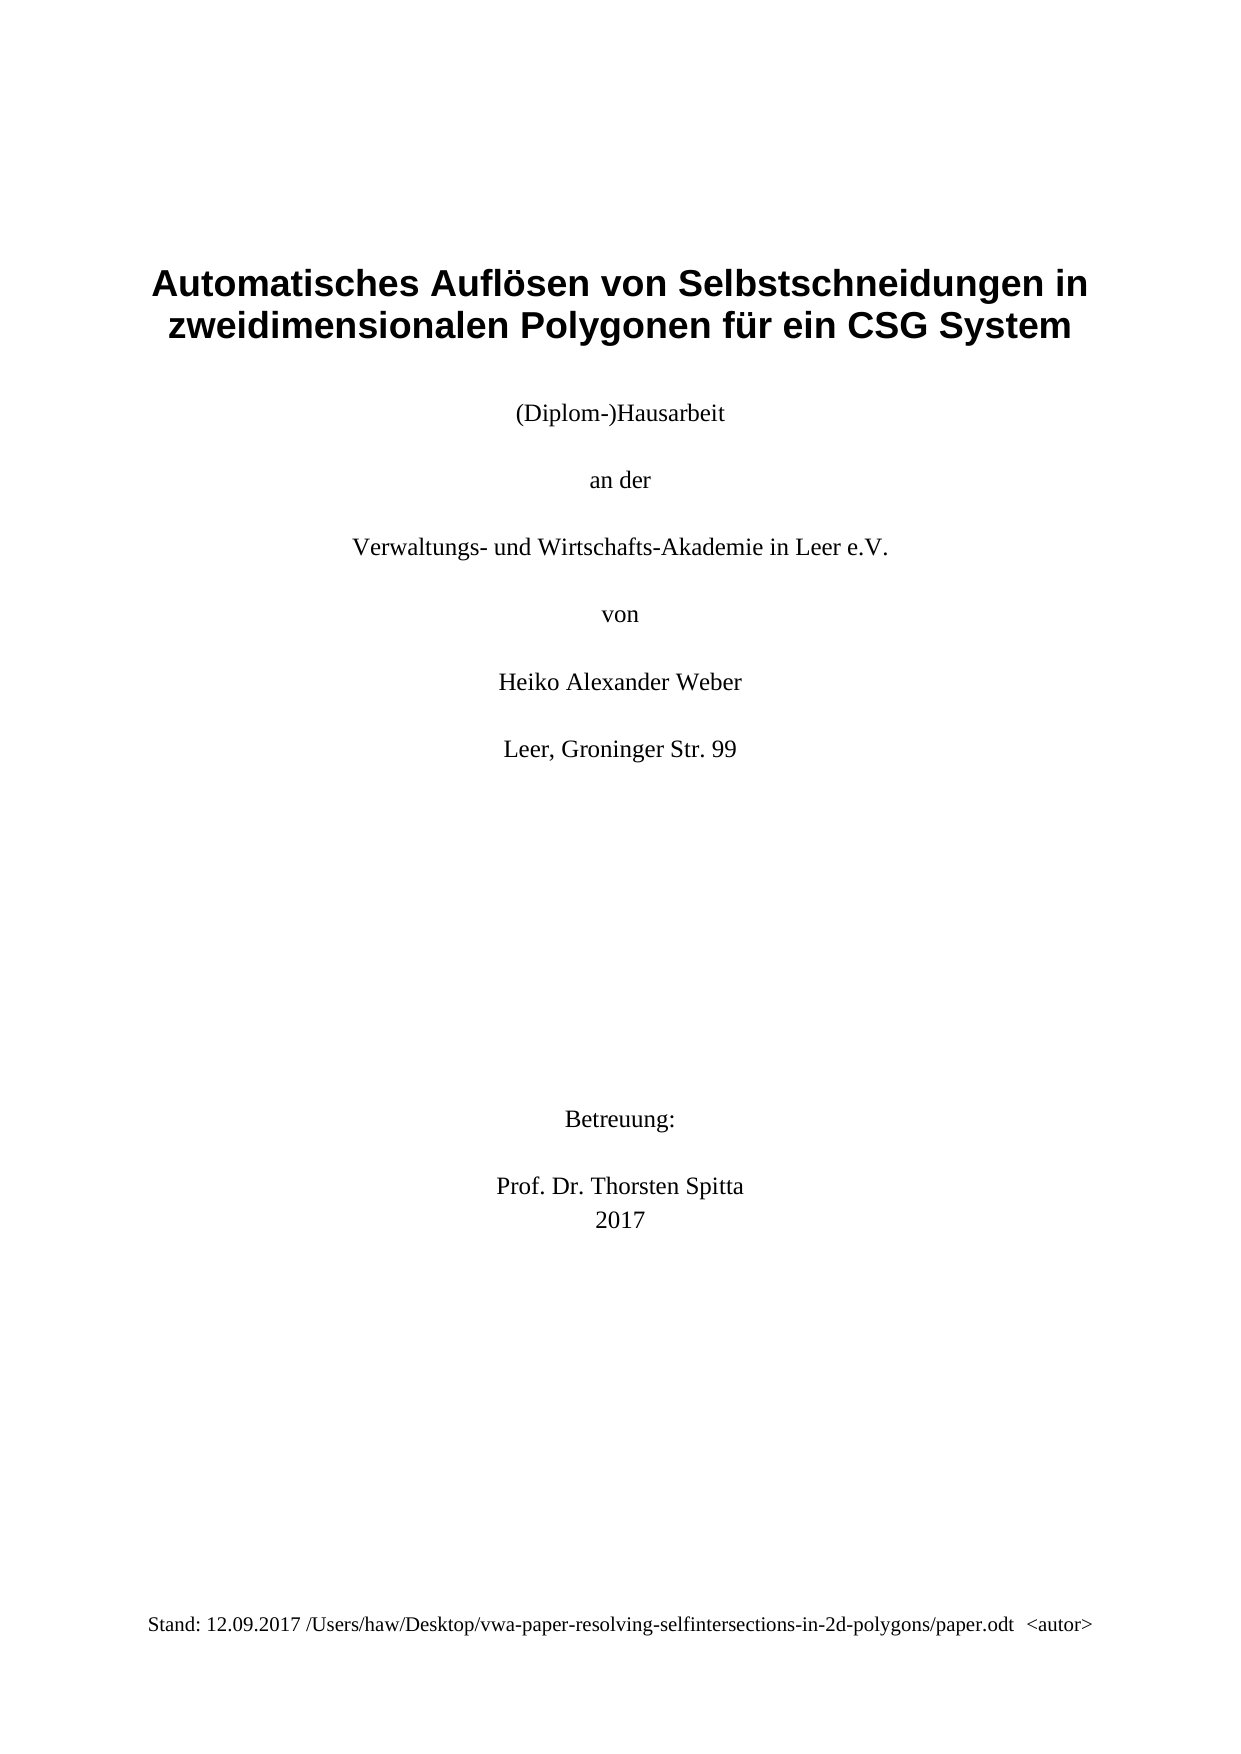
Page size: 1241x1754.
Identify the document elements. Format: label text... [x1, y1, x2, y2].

subtitle Automatisches Auflösen von Selbstschneidungen in zweidimensionalen Polygonen für ein CSG System [148, 263, 1093, 347]
text Heiko Alexander Weber [148, 668, 1093, 696]
text (Diplom-)Hausarbeit [148, 399, 1093, 426]
text Betreuung: [148, 1105, 1093, 1133]
text 2017 [148, 1206, 1093, 1234]
text an der [148, 466, 1093, 494]
text Verwaltungs- und Wirtschafts-Akademie in Leer e.V. [148, 533, 1093, 561]
text Leer, Groninger Str. 99 [148, 735, 1093, 763]
text Prof. Dr. Thorsten Spitta [148, 1172, 1093, 1200]
text von [148, 601, 1093, 628]
